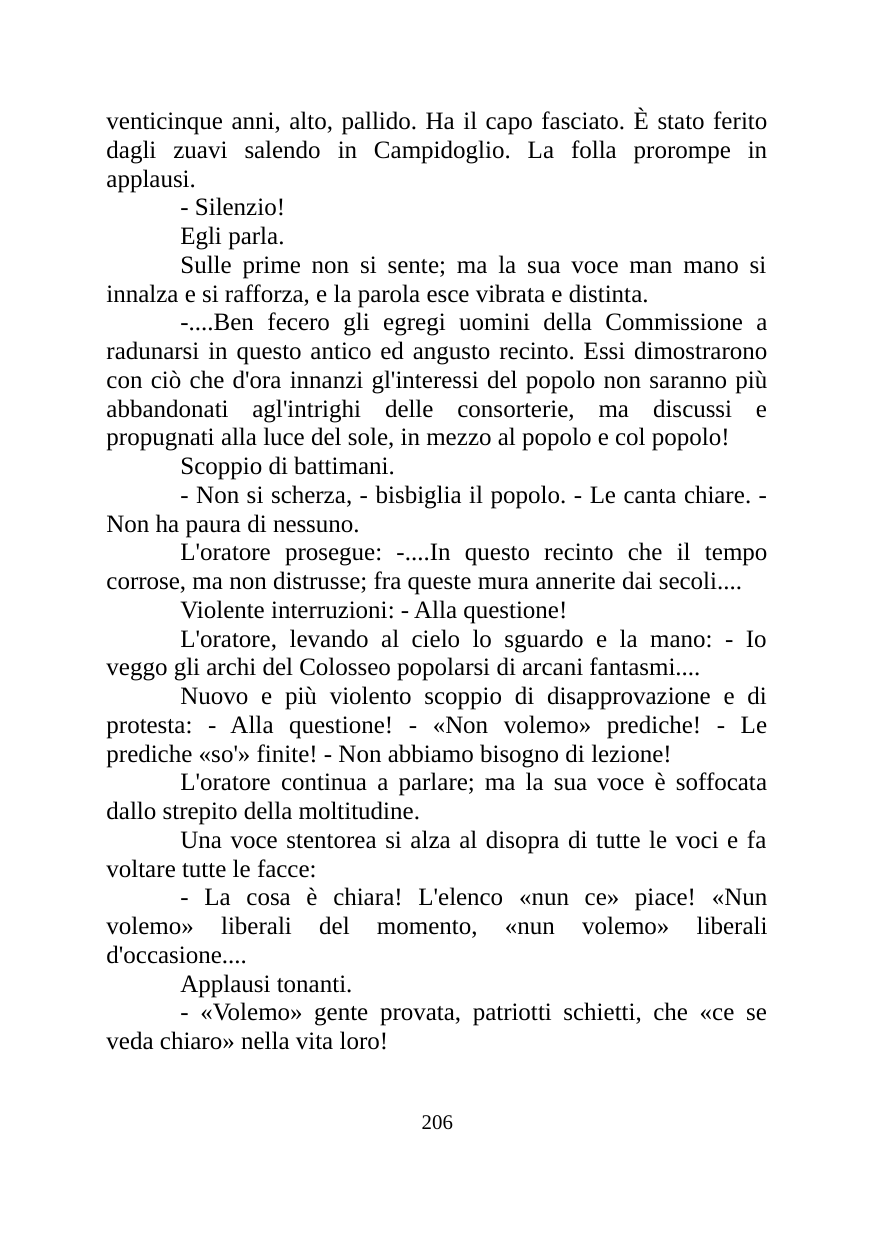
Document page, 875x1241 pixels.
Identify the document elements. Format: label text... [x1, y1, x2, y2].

text - Silenzio! [106, 192, 768, 221]
text - «Volemo» gente provata, patriotti schietti, che «ce se veda chiaro» nella vita loro! [106, 997, 768, 1055]
text -....Ben fecero gli egregi uomini della Commissione a radunarsi in questo antico ed angusto recinto. Essi dimostrarono con ciò che d'ora innanzi gl'interessi del popolo non saranno più abbandonati agl'intrighi delle consorterie, ma discussi e propugnati alla luce del sole, in mezzo al popolo e col popolo! [106, 307, 768, 451]
text Egli parla. [106, 221, 768, 250]
text Violente interruzioni: - Alla questione! [106, 595, 768, 624]
text venticinque anni, alto, pallido. Ha il capo fasciato. È stato ferito dagli zuavi salendo in Campidoglio. La folla prorompe in applausi. [106, 106, 768, 192]
text Sulle prime non si sente; ma la sua voce man mano si innalza e si rafforza, e la parola esce vibrata e distinta. [106, 250, 768, 307]
text L'oratore, levando al cielo lo sguardo e la mano: - Io veggo gli archi del Colosseo popolarsi di arcani fantasmi.... [106, 624, 768, 681]
text Una voce stentorea si alza al disopra di tutte le voci e fa voltare tutte le facce: [106, 825, 768, 882]
text - La cosa è chiara! L'elenco «nun ce» piace! «Nun volemo» liberali del momento, «nun volemo» liberali d'occasione.... [106, 882, 768, 969]
text - Non si scherza, - bisbiglia il popolo. - Le canta chiare. - Non ha paura di nessuno. [106, 480, 768, 537]
text Scoppio di battimani. [106, 451, 768, 480]
text L'oratore prosegue: -....In questo recinto che il tempo corrose, ma non distrusse; fra queste mura annerite dai secoli.... [106, 537, 768, 595]
text Nuovo e più violento scoppio di disapprovazione e di protesta: - Alla questione! - «Non volemo» prediche! - Le prediche «so'» finite! - Non abbiamo bisogno di lezione! [106, 681, 768, 767]
text Applausi tonanti. [106, 969, 768, 997]
text L'oratore continua a parlare; ma la sua voce è soffocata dallo strepito della moltitudine. [106, 767, 768, 825]
